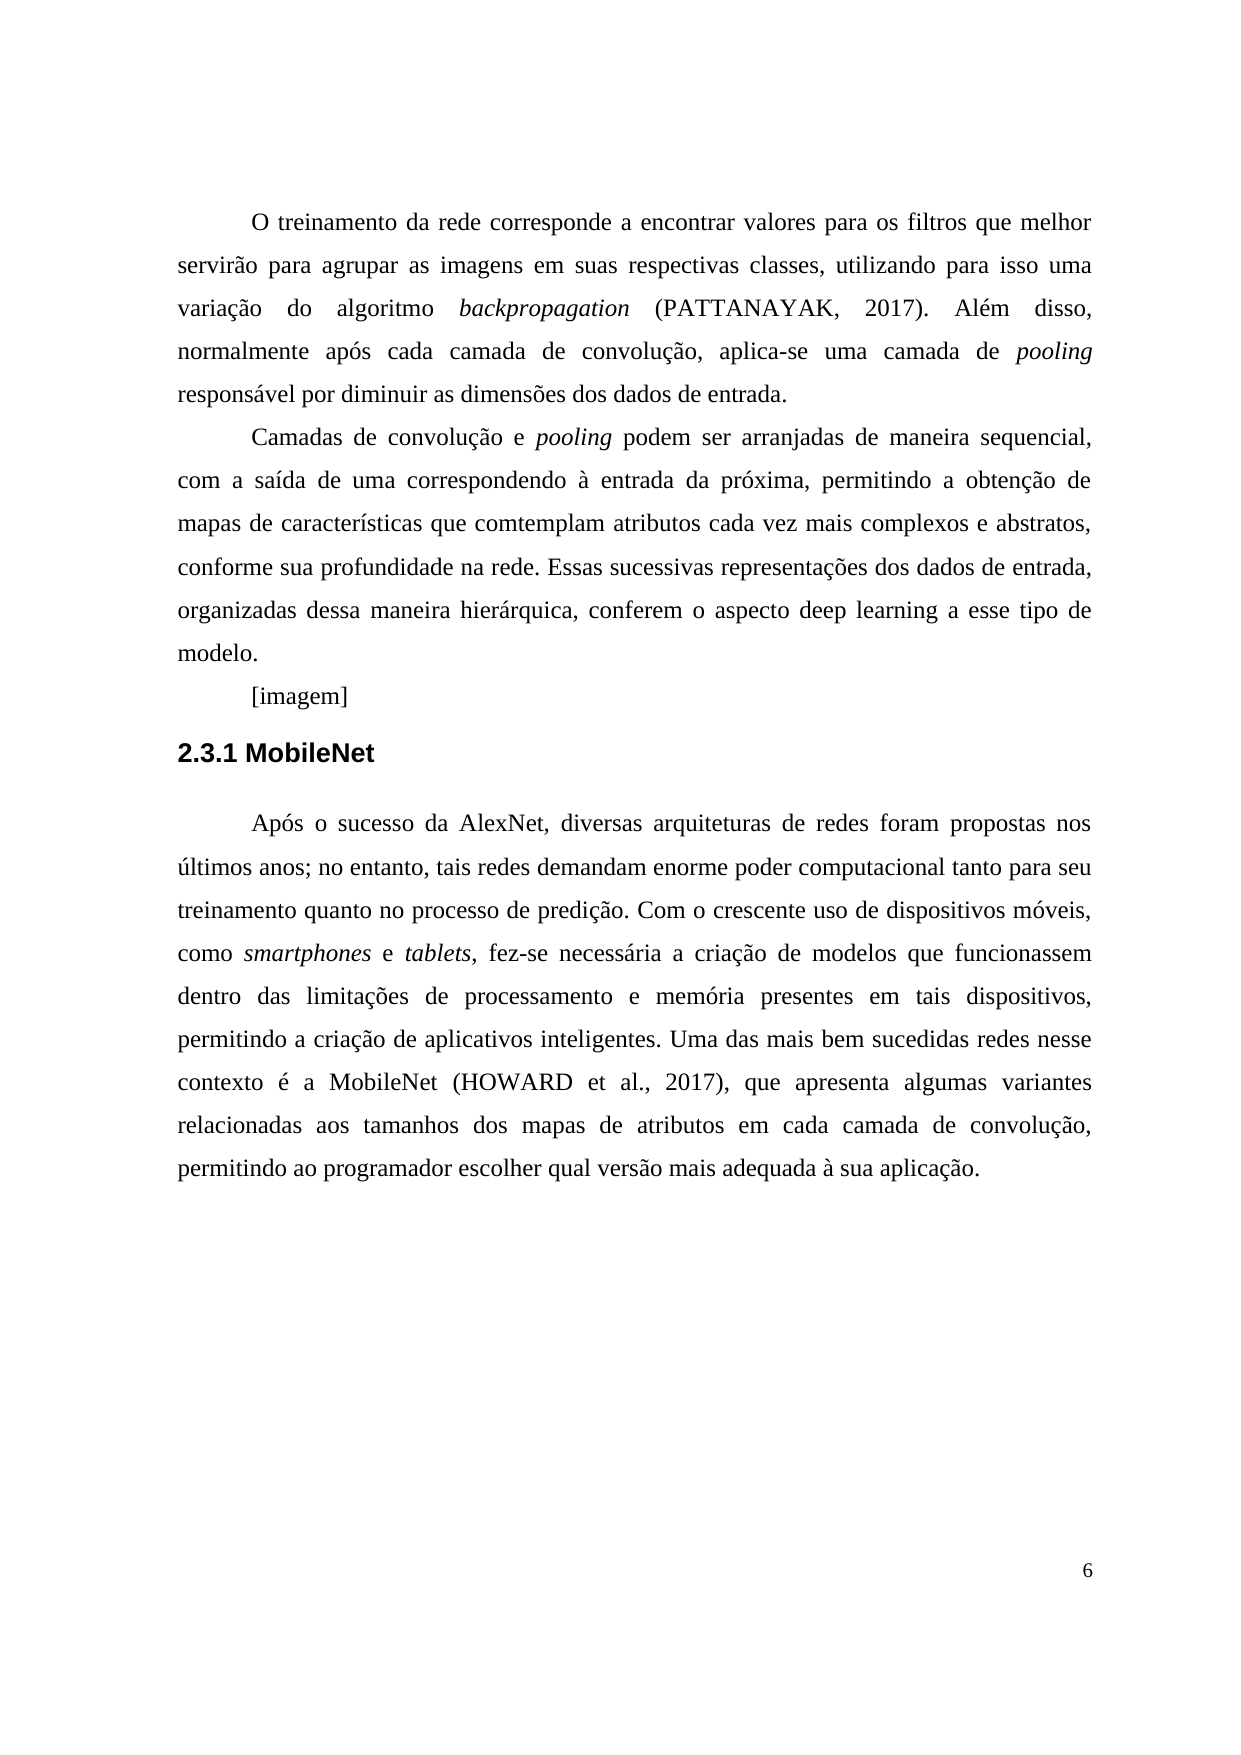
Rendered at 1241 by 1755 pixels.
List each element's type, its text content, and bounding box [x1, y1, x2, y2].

subtitle 2.3.1 MobileNet [177, 737, 1093, 768]
text Após o sucesso da AlexNet, diversas arquiteturas de redes foram propostas nos últimos anos; no entanto, tais redes demandam enorme poder computacional tanto para seu treinamento quanto no processo de predição. Com o crescente uso de dispositivos móveis, como smartphones e tablets, fez-se necessária a criação de modelos que funcionassem dentro das limitações de processamento e memória presentes em tais dispositivos, permitindo a criação de aplicativos inteligentes. Uma das mais bem sucedidas redes nesse contexto é a MobileNet (HOWARD et al., 2017), que apresenta algumas variantes relacionadas aos tamanhos dos mapas de atributos em cada camada de convolução, permitindo ao programador escolher qual versão mais adequada à sua aplicação. [177, 808, 1093, 1182]
text Camadas de convolução e pooling podem ser arranjadas de maneira sequencial, com a saída de uma correspondendo à entrada da próxima, permitindo a obtenção de mapas de características que comtemplam atributos cada vez mais complexos e abstratos, conforme sua profundidade na rede. Essas sucessivas representações dos dados de entrada, organizadas dessa maneira hierárquica, conferem o aspecto deep learning a esse tipo de modelo. [177, 422, 1093, 667]
text [imagem] [177, 681, 1093, 710]
text O treinamento da rede corresponde a encontrar valores para os filtros que melhor servirão para agrupar as imagens em suas respectivas classes, utilizando para isso uma variação do algoritmo backpropagation (PATTANAYAK, 2017). Além disso, normalmente após cada camada de convolução, aplica-se uma camada de pooling responsável por diminuir as dimensões dos dados de entrada. [177, 207, 1093, 408]
